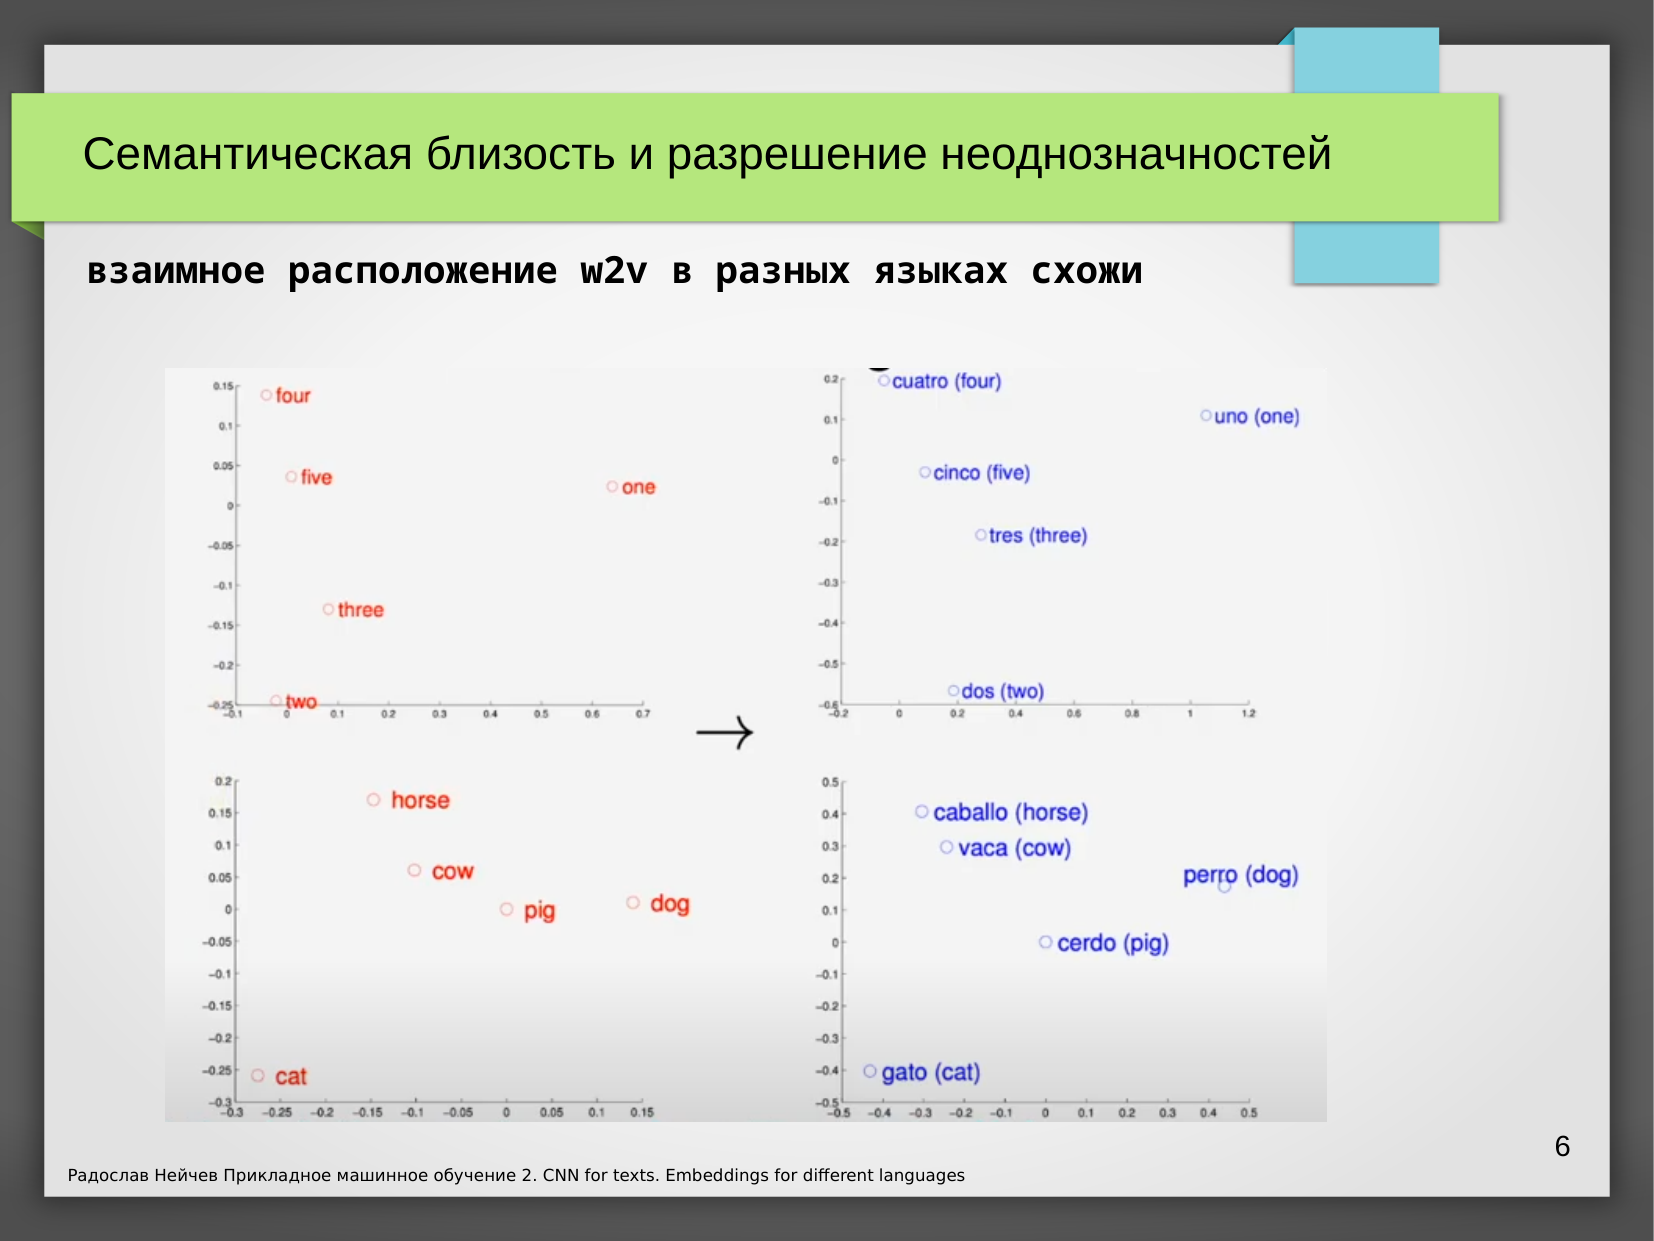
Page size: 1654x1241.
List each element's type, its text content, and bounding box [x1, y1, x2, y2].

text_box взаимное расположение w2v в разных языках схожи [70, 236, 1229, 308]
title Семантическая близость и разрешение неоднозначностей [82, 121, 1489, 187]
text_box Радослав Нейчев Прикладное машинное обучение 2. CNN for texts. Embeddings for different languages [52, 1158, 1205, 1193]
picture [0, 0, 1654, 1241]
